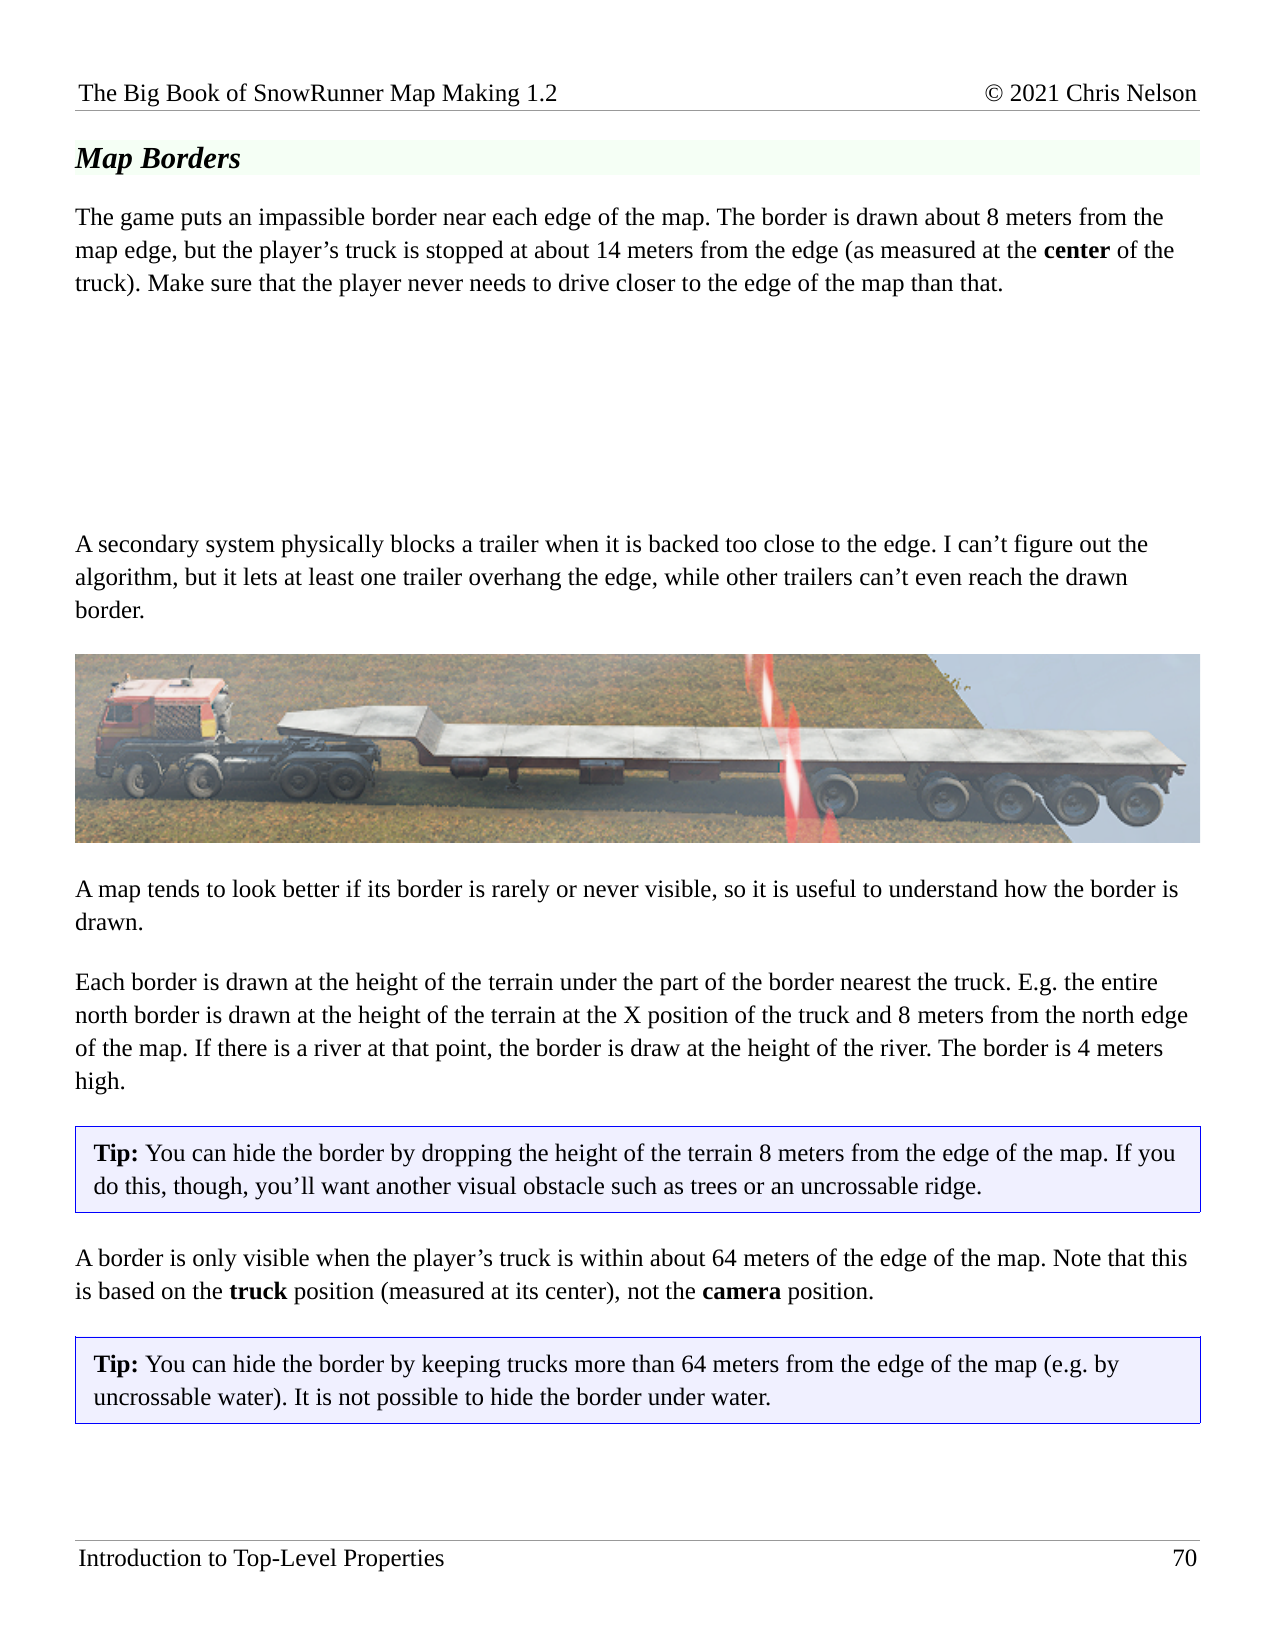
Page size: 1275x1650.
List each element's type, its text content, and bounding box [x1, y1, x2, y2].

text A border is only visible when the player’s truck is within about 64 meters of the edge of the map. Note that this is based on the truck position (measured at its center), not the camera position. [75, 1243, 1200, 1305]
text A secondary system physically blocks a trailer when it is backed too close to the edge. I can’t figure out the algorithm, but it lets at least one trailer overhang the edge, while other trailers can’t even reach the drawn border. [75, 529, 1200, 623]
picture [75, 654, 1200, 843]
text Each border is drawn at the height of the terrain under the part of the border nearest the truck. E.g. the entire north border is drawn at the height of the terrain at the X position of the truck and 8 meters from the north edge of the map. If there is a river at that point, the border is draw at the height of the river. The border is 4 meters high. [75, 967, 1200, 1094]
text A map tends to look better if its border is rarely or never visible, so it is useful to understand how the border is drawn. [75, 874, 1200, 936]
list You can hide the border by keeping trucks more than 64 meters from the edge of the map (e.g. by uncrossable water). It is not possible to hide the border under water. [76, 1338, 1200, 1423]
text The game puts an impassible border near each edge of the map. The border is drawn about 8 meters from the map edge, but the player’s truck is stopped at about 14 meters from the edge (as measured at the center of the truck). Make sure that the player never needs to drive closer to the edge of the map than that. [75, 202, 1200, 297]
list You can hide the border by dropping the height of the terrain 8 meters from the edge of the map. If you do this, though, you’ll want another visual obstacle such as trees or an uncrossable ridge. [76, 1127, 1200, 1212]
subtitle Map Borders [75, 140, 1200, 175]
